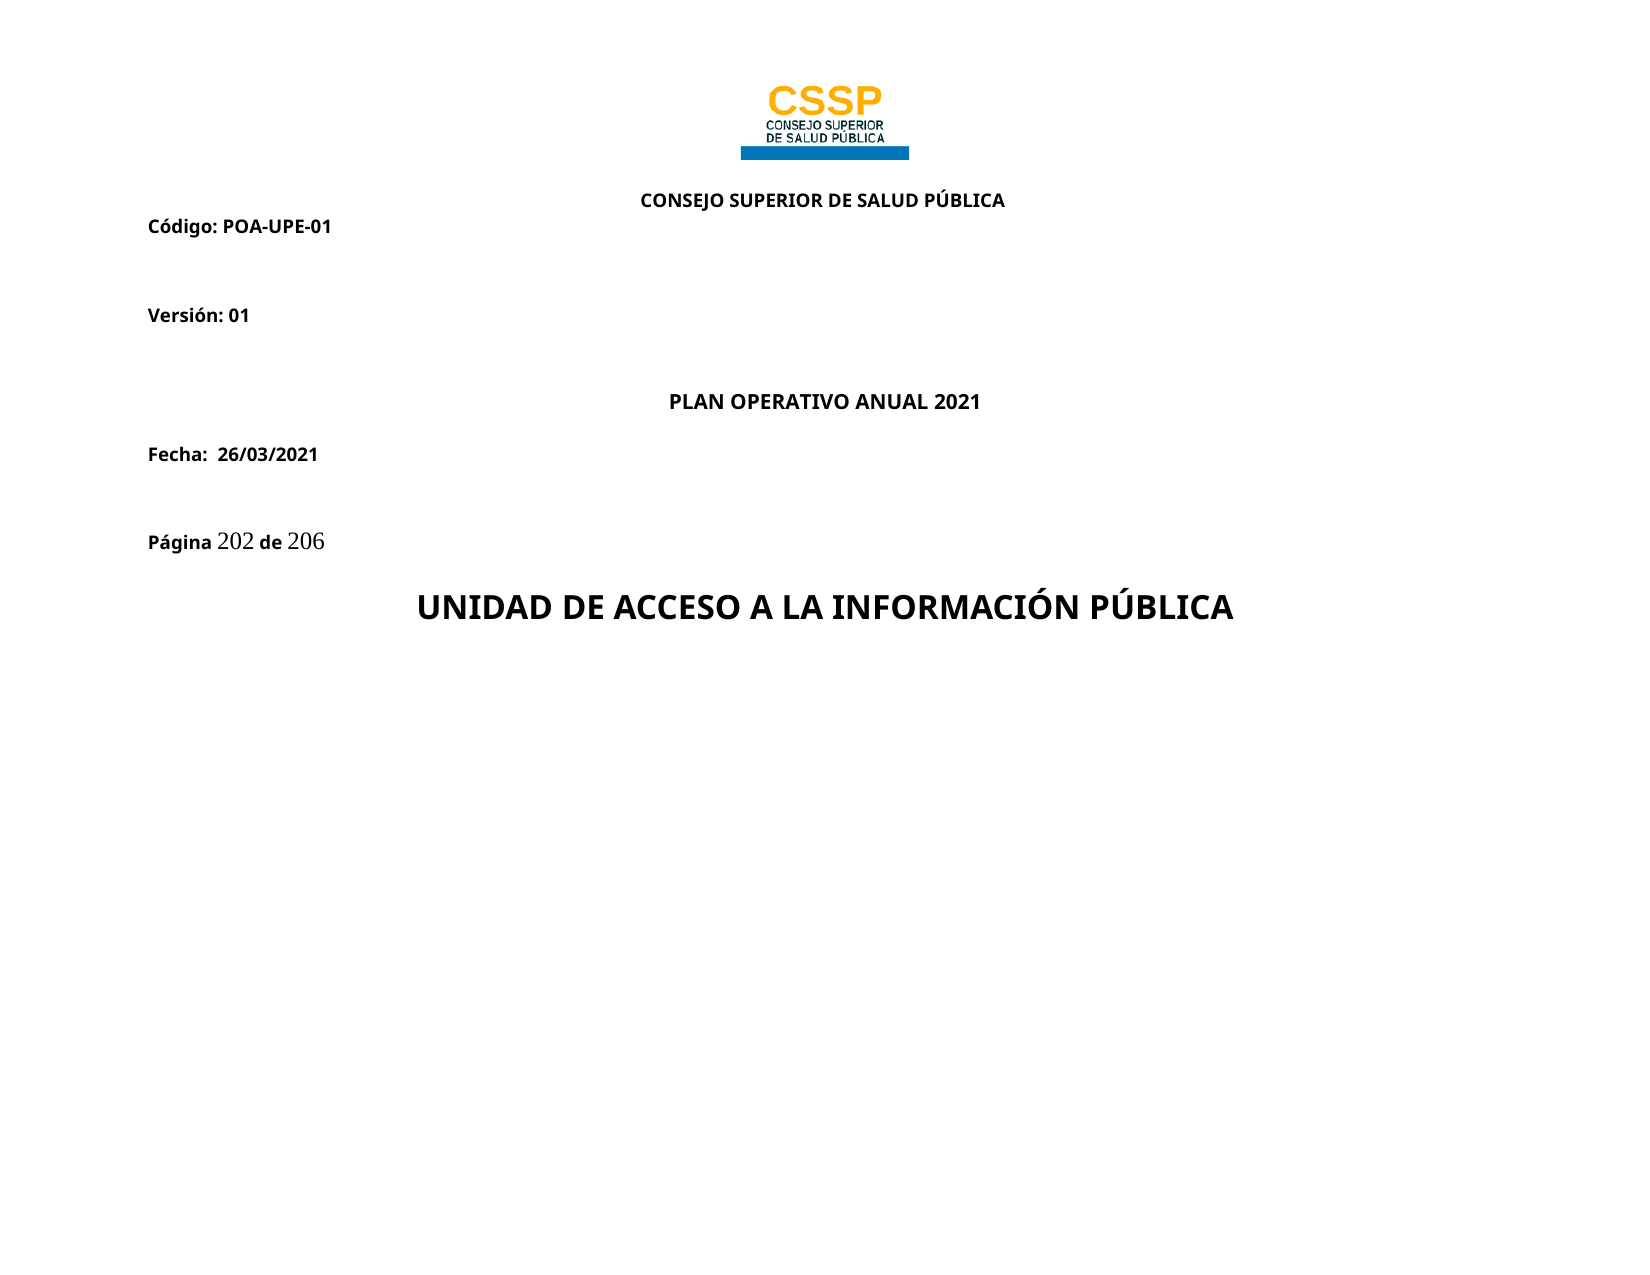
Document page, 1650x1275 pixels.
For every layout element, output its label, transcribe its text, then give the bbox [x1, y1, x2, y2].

text UNIDAD DE ACCESO A LA INFORMACIÓN PÚBLICA [148, 584, 1502, 629]
picture [740, 73, 910, 160]
